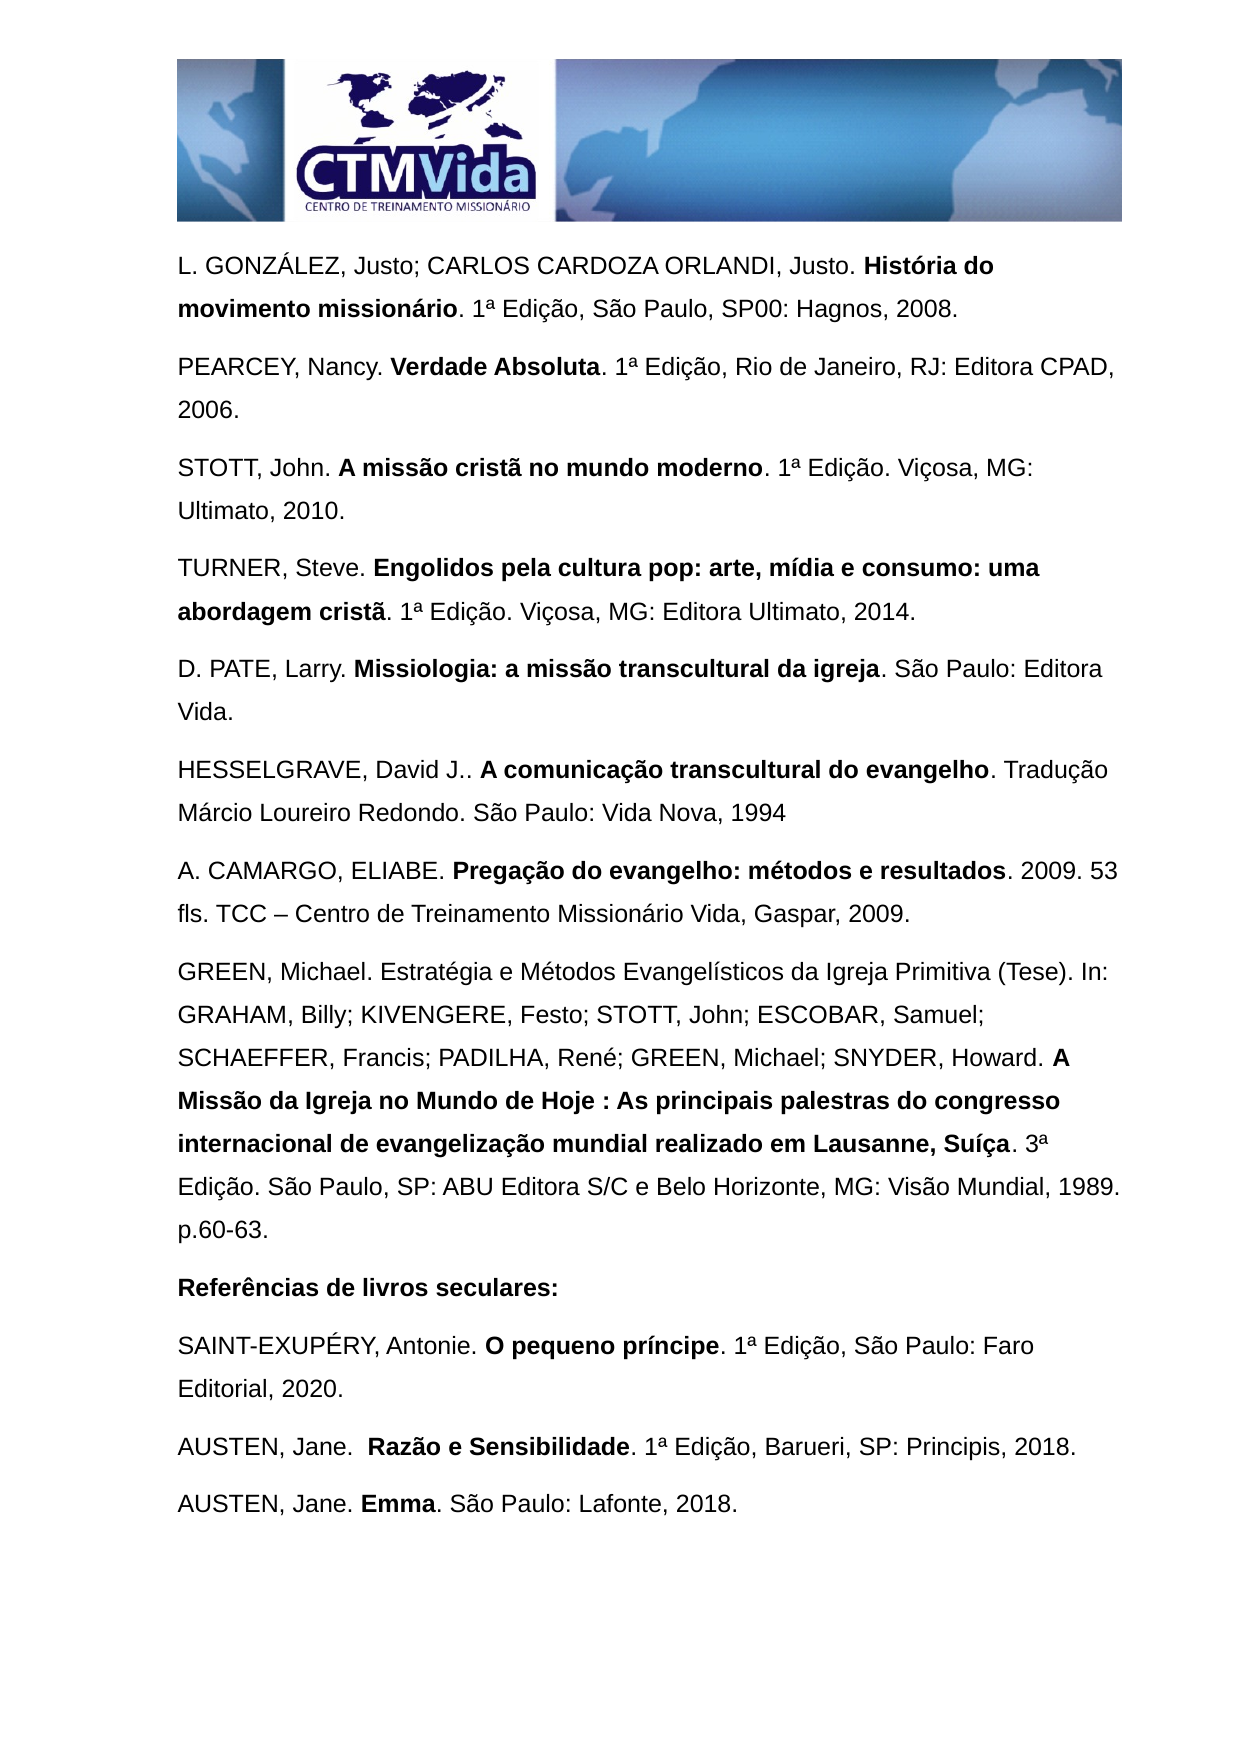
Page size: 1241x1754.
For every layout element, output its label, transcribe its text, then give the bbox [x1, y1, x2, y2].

text GREEN, Michael. Estratégia e Métodos Evangelísticos da Igreja Primitiva (Tese). In: GRAHAM, Billy; KIVENGERE, Festo; STOTT, John; ESCOBAR, Samuel; SCHAEFFER, Francis; PADILHA, René; GREEN, Michael; SNYDER, Howard. A Missão da Igreja no Mundo de Hoje : As principais palestras do congresso internacional de evangelização mundial realizado em Lausanne, Suíça. 3ª Edição. São Paulo, SP: ABU Editora S/C e Belo Horizonte, MG: Visão Mundial, 1989. p.60-63. [177, 957, 1122, 1244]
text AUSTEN, Jane. Emma. São Paulo: Lafonte, 2018. [177, 1489, 1122, 1518]
text Referências de livros seculares: [177, 1273, 1122, 1302]
picture [177, 59, 1122, 222]
text TURNER, Steve. Engolidos pela cultura pop: arte, mídia e consumo: uma abordagem cristã. 1ª Edição. Viçosa, MG: Editora Ultimato, 2014. [177, 553, 1122, 625]
text STOTT, John. A missão cristã no mundo moderno. 1ª Edição. Viçosa, MG: Ultimato, 2010. [177, 453, 1122, 524]
text SAINT-EXUPÉRY, Antonie. O pequeno príncipe. 1ª Edição, São Paulo: Faro Editorial, 2020. [177, 1331, 1122, 1403]
text HESSELGRAVE, David J.. A comunicação transcultural do evangelho. Tradução Márcio Loureiro Redondo. São Paulo: Vida Nova, 1994 [177, 755, 1122, 827]
text D. PATE, Larry. Missiologia: a missão transcultural da igreja. São Paulo: Editora Vida. [177, 654, 1122, 726]
text AUSTEN, Jane. Razão e Sensibilidade. 1ª Edição, Barueri, SP: Principis, 2018. [177, 1432, 1122, 1461]
text L. GONZÁLEZ, Justo; CARLOS CARDOZA ORLANDI, Justo. História do movimento missionário. 1ª Edição, São Paulo, SP00: Hagnos, 2008. [177, 251, 1122, 323]
text PEARCEY, Nancy. Verdade Absoluta. 1ª Edição, Rio de Janeiro, RJ: Editora CPAD, 2006. [177, 352, 1122, 424]
text A. CAMARGO, ELIABE. Pregação do evangelho: métodos e resultados. 2009. 53 fls. TCC – Centro de Treinamento Missionário Vida, Gaspar, 2009. [177, 856, 1122, 928]
